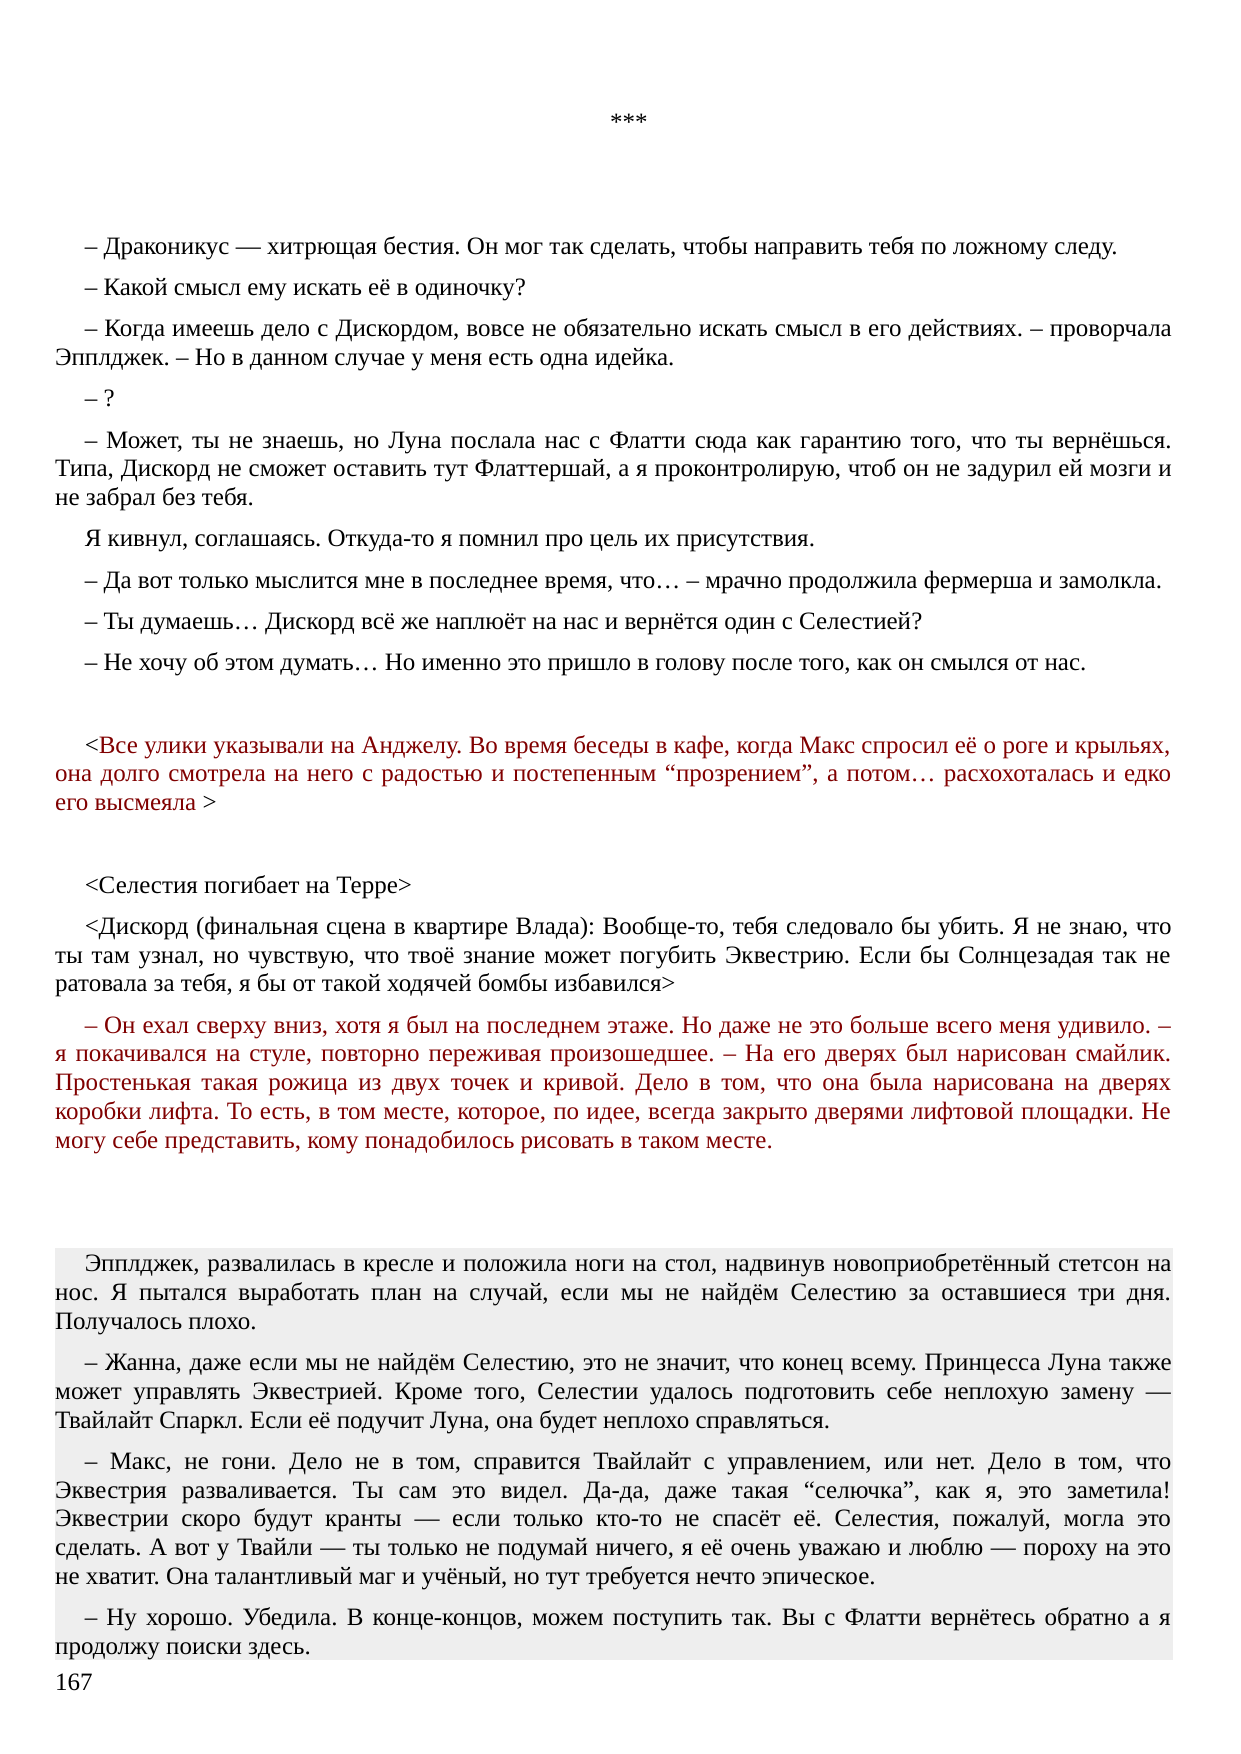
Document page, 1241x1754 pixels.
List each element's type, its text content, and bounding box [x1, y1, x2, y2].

text – Драконикус — хитрющая бестия. Он мог так сделать, чтобы направить тебя по ложному следу. [55, 231, 1173, 260]
text – Жанна, даже если мы не найдём Селестию, это не значит, что конец всему. Принцесса Луна также может управлять Эквестрией. Кроме того, Селестии удалось подготовить себе неплохую замену — Твайлайт Спаркл. Если её подучит Луна, она будет неплохо справляться. [55, 1347, 1173, 1433]
text – Ну хорошо. Убедила. В конце-концов, можем поступить так. Вы с Флатти вернётесь обратно а я продолжу поиски здесь. [55, 1602, 1173, 1660]
text Эпплджек, развалилась в кресле и положила ноги на стол, надвинув новоприобретённый стетсон на нос. Я пытался выработать план на случай, если мы не найдём Селестию за оставшиеся три дня. Получалось плохо. [55, 1248, 1173, 1335]
text <Селестия погибает на Терре> [55, 870, 1173, 898]
text – Когда имеешь дело с Дискордом, вовсе не обязательно искать смысл в его действиях. – проворчала Эпплджек. – Но в данном случае у меня есть одна идейка. [55, 313, 1173, 371]
text <Все улики указывали на Анджелу. Во время беседы в кафе, когда Макс спросил её о роге и крыльях, она долго смотрела на него с радостью и постепенным “прозрением”, а потом… расхохоталась и едко его высмеяла > [55, 730, 1173, 816]
text – Да вот только мыслится мне в последнее время, что… – мрачно продолжила фермерша и замолкла. [55, 565, 1173, 593]
text – Не хочу об этом думать… Но именно это пришло в голову после того, как он смылся от нас. [55, 647, 1173, 676]
text – Он ехал сверху вниз, хотя я был на последнем этаже. Но даже не это больше всего меня удивило. – я покачивался на стуле, повторно переживая произошедшее. – На его дверях был нарисован смайлик. Простенькая такая рожица из двух точек и кривой. Дело в том, что она была нарисована на дверях коробки лифта. То есть, в том месте, которое, по идее, всегда закрыто дверями лифтовой площадки. Не могу себе представить, кому понадобилось рисовать в таком месте. [55, 1010, 1173, 1153]
text – ? [55, 383, 1173, 412]
text – Может, ты не знаешь, но Луна послала нас с Флатти сюда как гарантию того, что ты вернёшься. Типа, Дискорд не сможет оставить тут Флаттершай, а я проконтролирую, чтоб он не задурил ей мозги и не забрал без тебя. [55, 425, 1173, 511]
text – Какой смысл ему искать её в одиночку? [55, 272, 1173, 301]
text – Ты думаешь… Дискорд всё же наплюёт на нас и вернётся один с Селестией? [55, 606, 1173, 635]
text *** [55, 107, 1173, 136]
text – Макс, не гони. Дело не в том, справится Твайлайт с управлением, или нет. Дело в том, что Эквестрия разваливается. Ты сам это видел. Да-да, даже такая “селючка”, как я, это заметила! Эквестрии скоро будут кранты — если только кто-то не спасёт её. Селестия, пожалуй, могла это сделать. А вот у Твайли — ты только не подумай ничего, я её очень уважаю и люблю — пороху на это не хватит. Она талантливый маг и учёный, но тут требуется нечто эпическое. [55, 1446, 1173, 1590]
text <Дискорд (финальная сцена в квартире Влада): Вообще-то, тебя следовало бы убить. Я не знаю, что ты там узнал, но чувствую, что твоё знание может погубить Эквестрию. Если бы Солнцезадая так не ратовала за тебя, я бы от такой ходячей бомбы избавился> [55, 911, 1173, 997]
text Я кивнул, соглашаясь. Откуда-то я помнил про цель их присутствия. [55, 523, 1173, 552]
